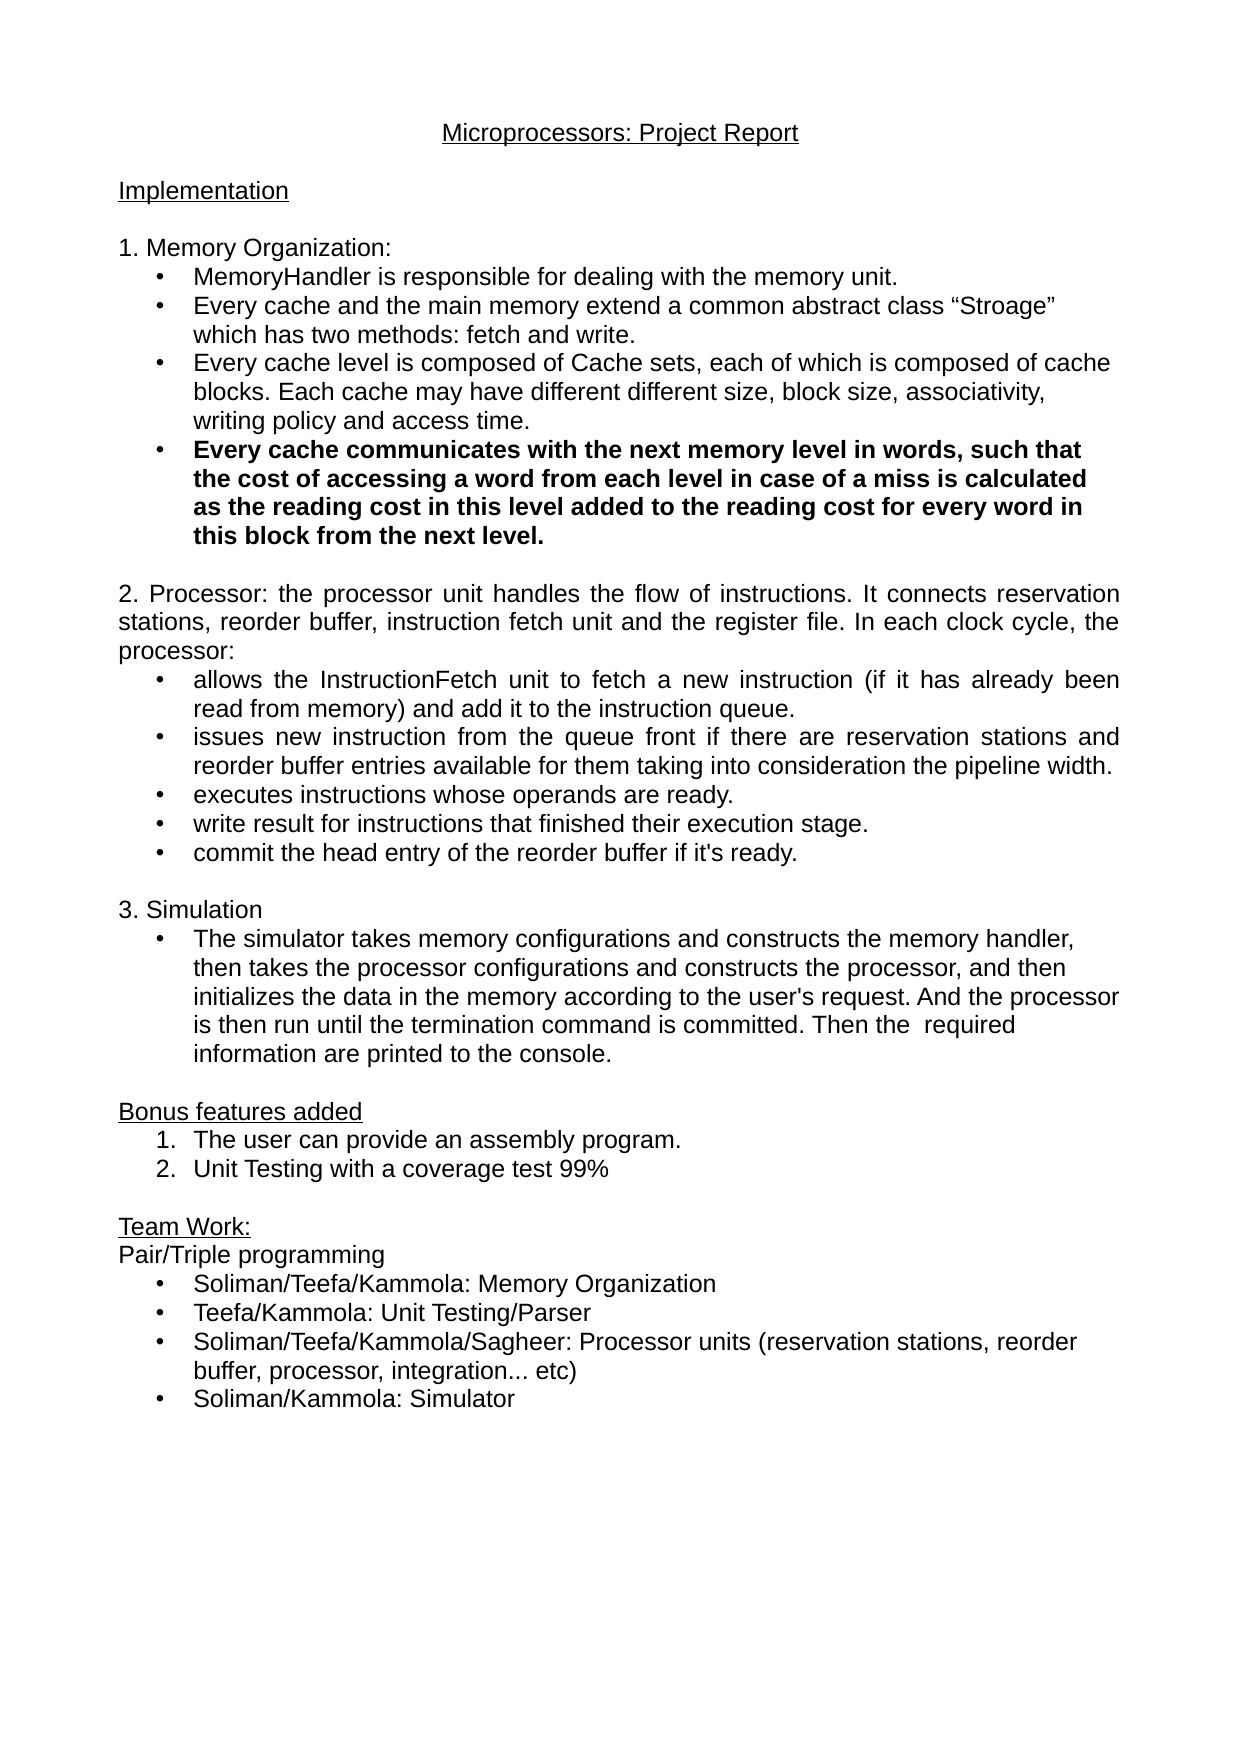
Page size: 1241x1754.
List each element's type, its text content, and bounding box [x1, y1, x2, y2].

text Microprocessors: Project Report [118, 118, 1122, 147]
list Unit Testing with a coverage test 99% [156, 1154, 1122, 1183]
text Bonus features added [118, 1097, 1122, 1125]
text Pair/Triple programming [118, 1240, 1122, 1269]
list allows the InstructionFetch unit to fetch a new instruction (if it has already been read from memory) and add it to the instruction queue. [156, 665, 1122, 722]
list Teefa/Kammola: Unit Testing/Parser [156, 1298, 1122, 1327]
list executes instructions whose operands are ready. [156, 780, 1122, 809]
text Implementation [118, 176, 1122, 204]
list The user can provide an assembly program. [156, 1125, 1122, 1154]
list Every cache level is composed of Cache sets, each of which is composed of cache blocks. Each cache may have different different size, block size, associativity, writing policy and access time. [156, 348, 1122, 435]
text 1. Memory Organization: [118, 233, 1122, 262]
list MemoryHandler is responsible for dealing with the memory unit. [156, 262, 1122, 291]
list The simulator takes memory configurations and constructs the memory handler, then takes the processor configurations and constructs the processor, and then initializes the data in the memory according to the user's request. And the processor is then run until the termination command is committed. Then the required information are printed to the console. [156, 924, 1122, 1068]
list commit the head entry of the reorder buffer if it's ready. [156, 838, 1122, 867]
text Team Work: [118, 1212, 1122, 1240]
list Soliman/Kammola: Simulator [156, 1384, 1122, 1413]
list Soliman/Teefa/Kammola/Sagheer: Processor units (reservation stations, reorder buffer, processor, integration... etc) [156, 1327, 1122, 1384]
list Every cache communicates with the next memory level in words, such that the cost of accessing a word from each level in case of a miss is calculated as the reading cost in this level added to the reading cost for every word in this block from the next level. [156, 435, 1122, 550]
list Soliman/Teefa/Kammola: Memory Organization [156, 1269, 1122, 1298]
list Every cache and the main memory extend a common abstract class “Stroage” which has two methods: fetch and write. [156, 291, 1122, 348]
list issues new instruction from the queue front if there are reservation stations and reorder buffer entries available for them taking into consideration the pipeline width. [156, 722, 1122, 780]
text 3. Simulation [118, 895, 1122, 924]
list write result for instructions that finished their execution stage. [156, 809, 1122, 838]
text 2. Processor: the processor unit handles the flow of instructions. It connects reservation stations, reorder buffer, instruction fetch unit and the register file. In each clock cycle, the processor: [118, 578, 1122, 665]
